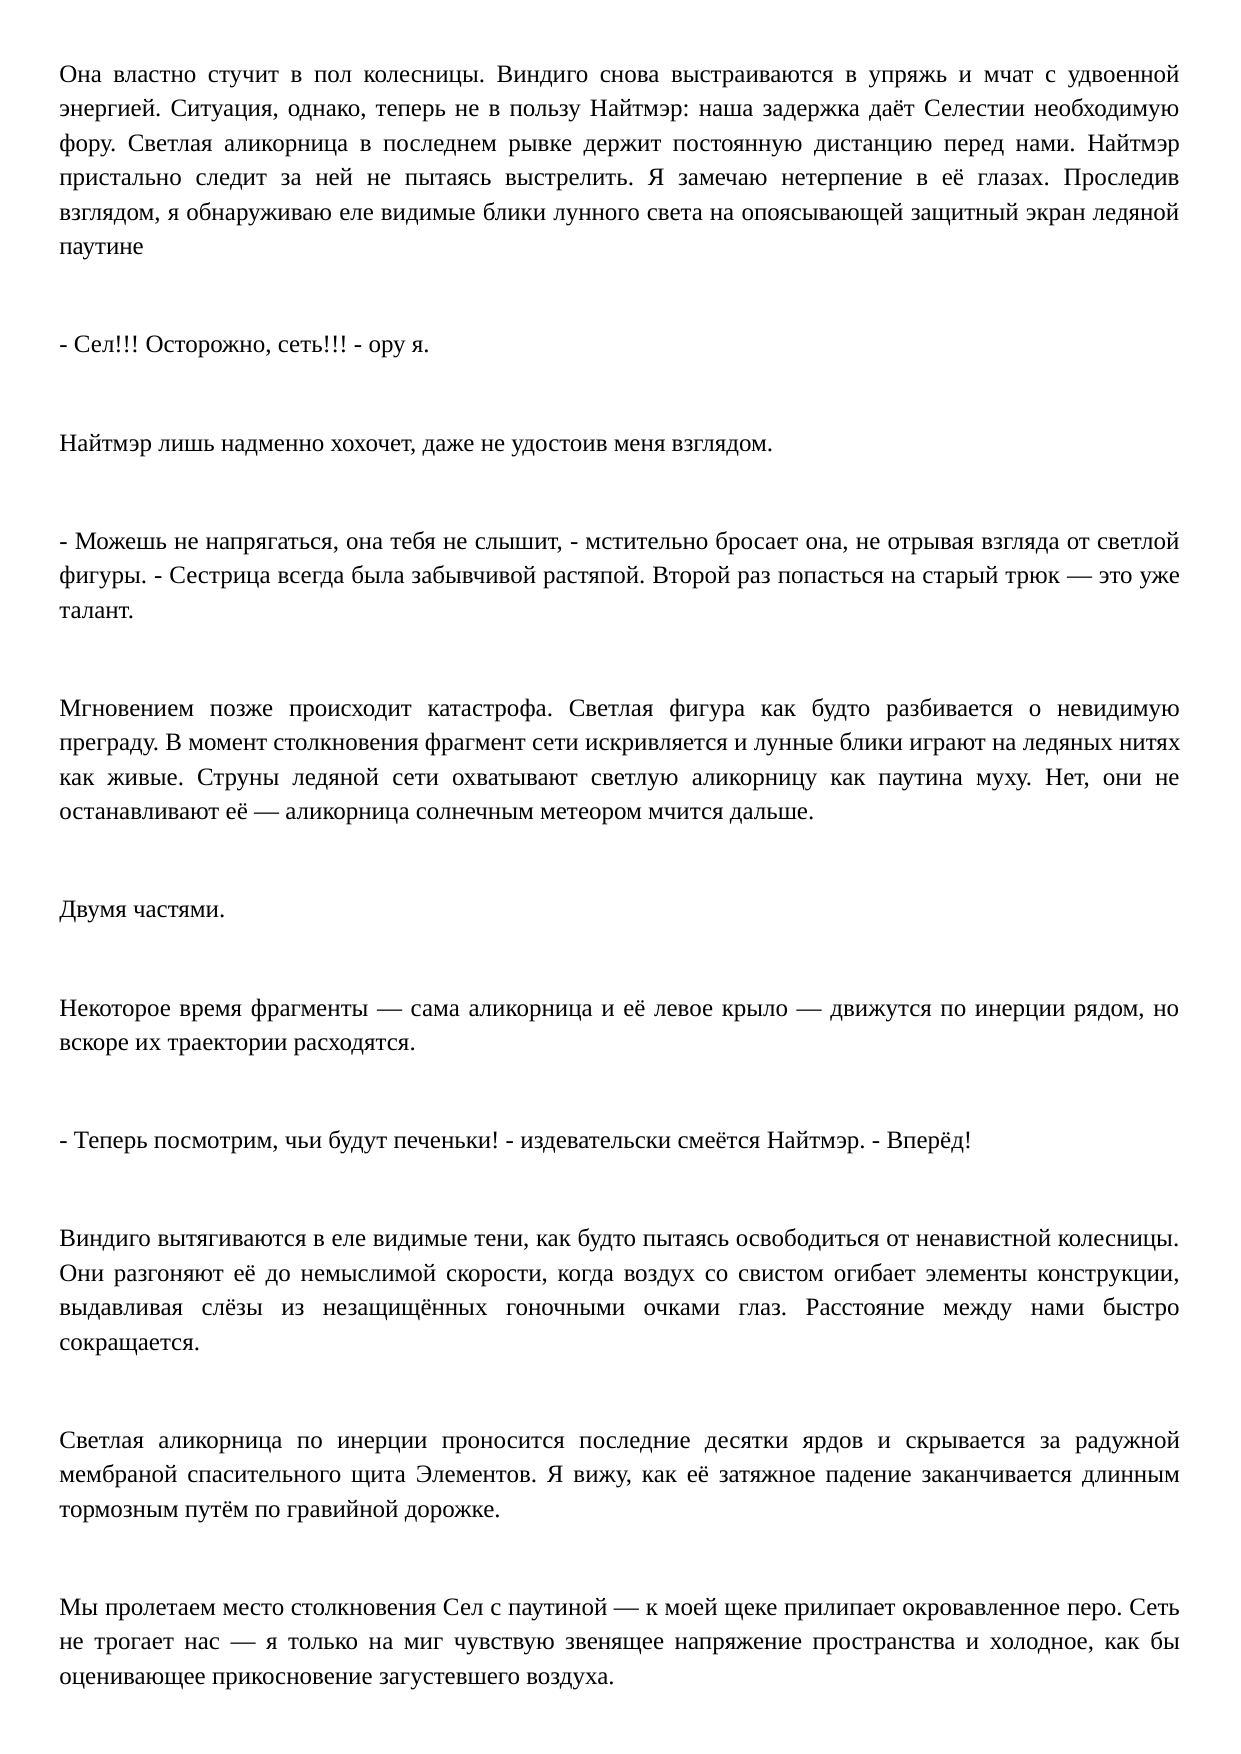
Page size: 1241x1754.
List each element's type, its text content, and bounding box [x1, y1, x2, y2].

text Мы пролетаем место столкновения Сел с паутиной — к моей щеке прилипает окровавленное перо. Сеть не трогает нас — я только на миг чувствую звенящее напряжение пространства и холодное, как бы оценивающее прикосновение загустевшего воздуха. [59, 1592, 1181, 1690]
text Мгновением позже происходит катастрофа. Светлая фигура как будто разбивается о невидимую преграду. В момент столкновения фрагмент сети искривляется и лунные блики играют на ледяных нитях как живые. Струны ледяной сети охватывают светлую аликорницу как паутина муху. Нет, они не останавливают её — аликорница солнечным метеором мчится дальше. [59, 693, 1181, 825]
text - Теперь посмотрим, чьи будут печеньки! - издевательски смеётся Найтмэр. - Вперёд! [59, 1125, 1181, 1154]
text - Сел!!! Осторожно, сеть!!! - ору я. [59, 329, 1181, 358]
text Она властно стучит в пол колесницы. Виндиго снова выстраиваются в упряжь и мчат с удвоенной энергией. Ситуация, однако, теперь не в пользу Найтмэр: наша задержка даёт Селестии необходимую фору. Светлая аликорница в последнем рывке держит постоянную дистанцию перед нами. Найтмэр пристально следит за ней не пытаясь выстрелить. Я замечаю нетерпение в её глазах. Проследив взглядом, я обнаруживаю еле видимые блики лунного света на опоясывающей защитный экран ледяной паутине [59, 59, 1181, 260]
text Виндиго вытягиваются в еле видимые тени, как будто пытаясь освободиться от ненавистной колесницы. Они разгоняют её до немыслимой скорости, когда воздух со свистом огибает элементы конструкции, выдавливая слёзы из незащищённых гоночными очками глаз. Расстояние между нами быстро сокращается. [59, 1223, 1181, 1356]
text Некоторое время фрагменты — сама аликорница и её левое крыло — движутся по инерции рядом, но вскоре их траектории расходятся. [59, 993, 1181, 1056]
text Двумя частями. [59, 894, 1181, 923]
text Найтмэр лишь надменно хохочет, даже не удостоив меня взглядом. [59, 428, 1181, 456]
text Светлая аликорница по инерции проносится последние десятки ярдов и скрывается за радужной мембраной спасительного щита Элементов. Я вижу, как её затяжное падение заканчивается длинным тормозным путём по гравийной дорожке. [59, 1425, 1181, 1523]
text - Можешь не напрягаться, она тебя не слышит, - мстительно бросает она, не отрывая взгляда от светлой фигуры. - Сестрица всегда была забывчивой растяпой. Второй раз попасться на старый трюк — это уже талант. [59, 526, 1181, 623]
